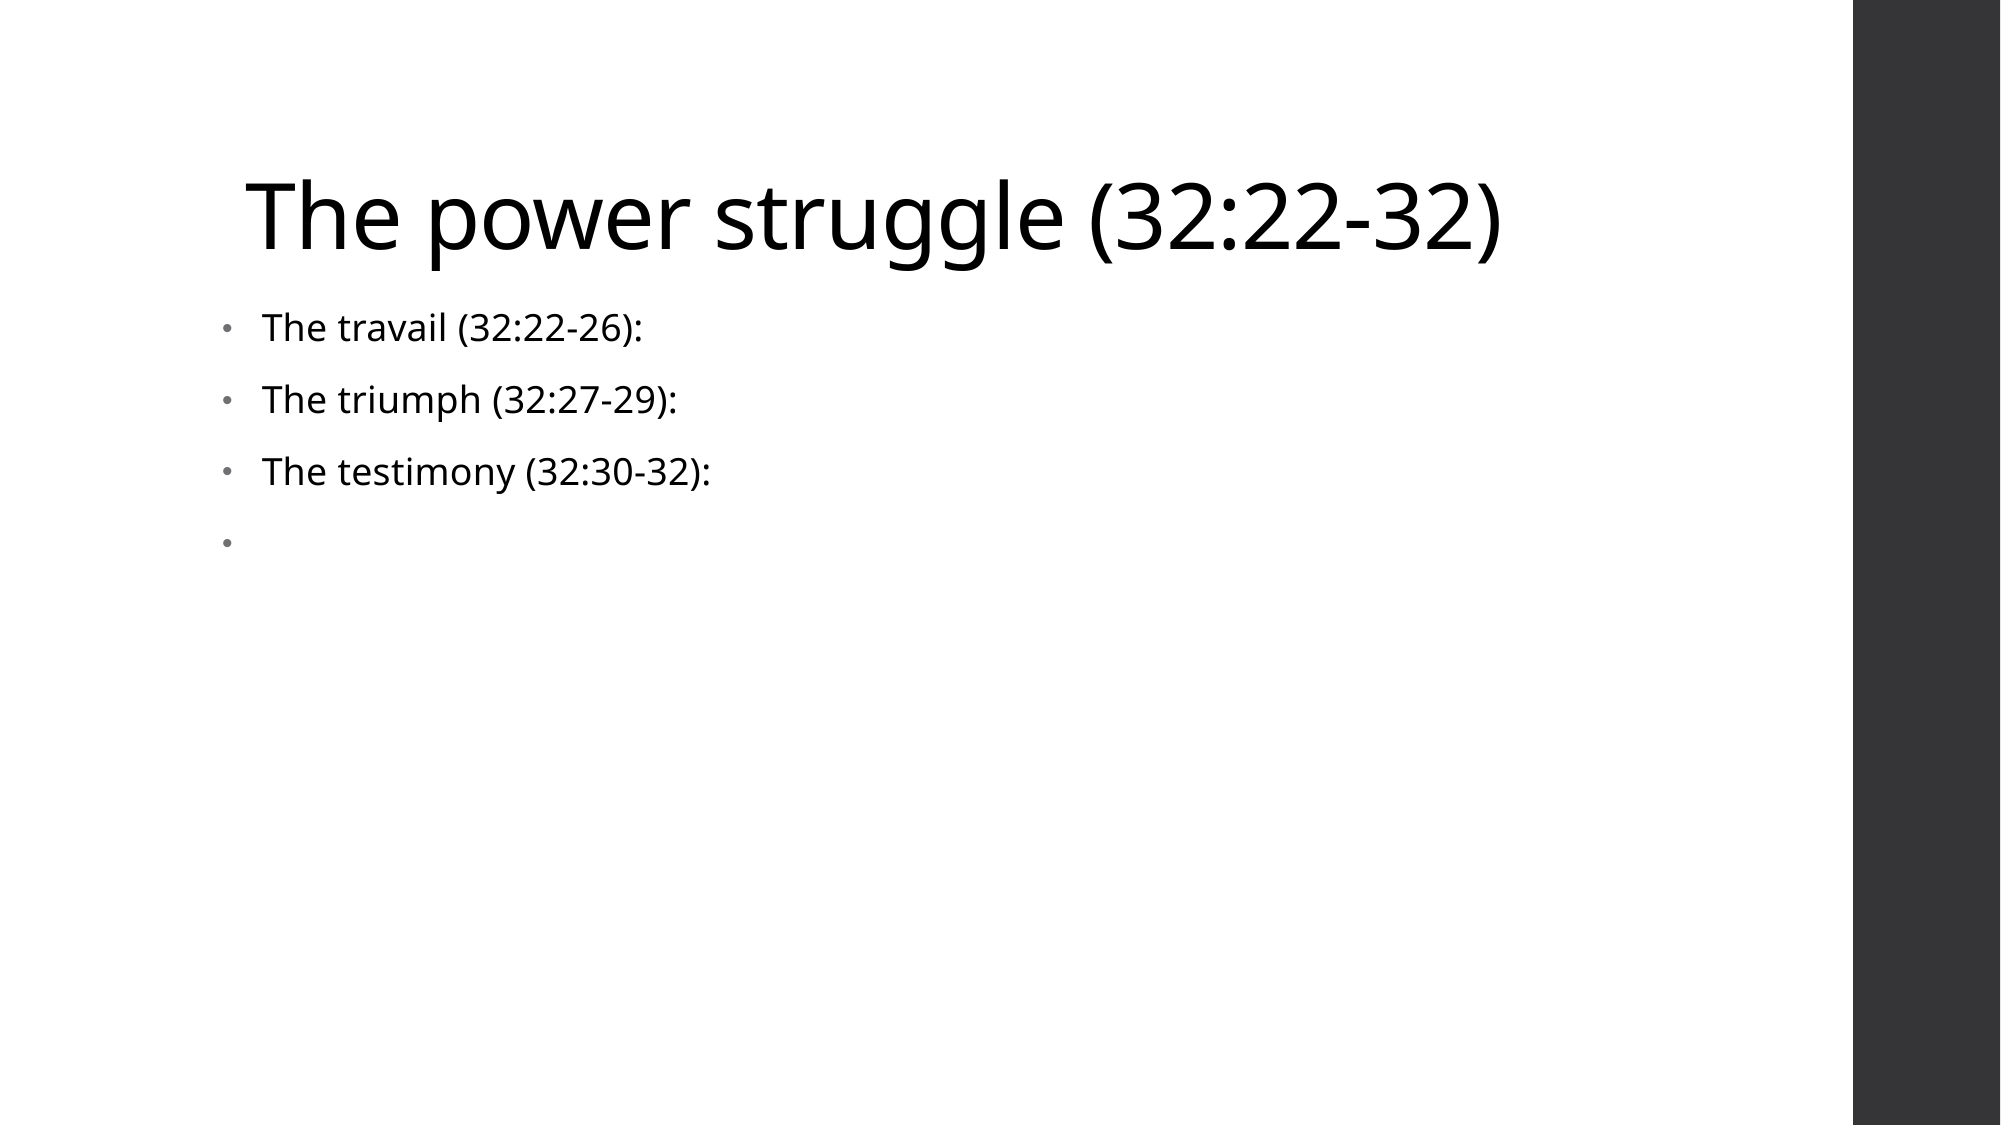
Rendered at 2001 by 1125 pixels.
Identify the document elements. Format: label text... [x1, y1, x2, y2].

title The power struggle (32:22-32) [206, 60, 1797, 278]
list The travail (32:22-26): The triumph (32:27-29): The testimony (32:30-32): [206, 299, 1617, 1014]
